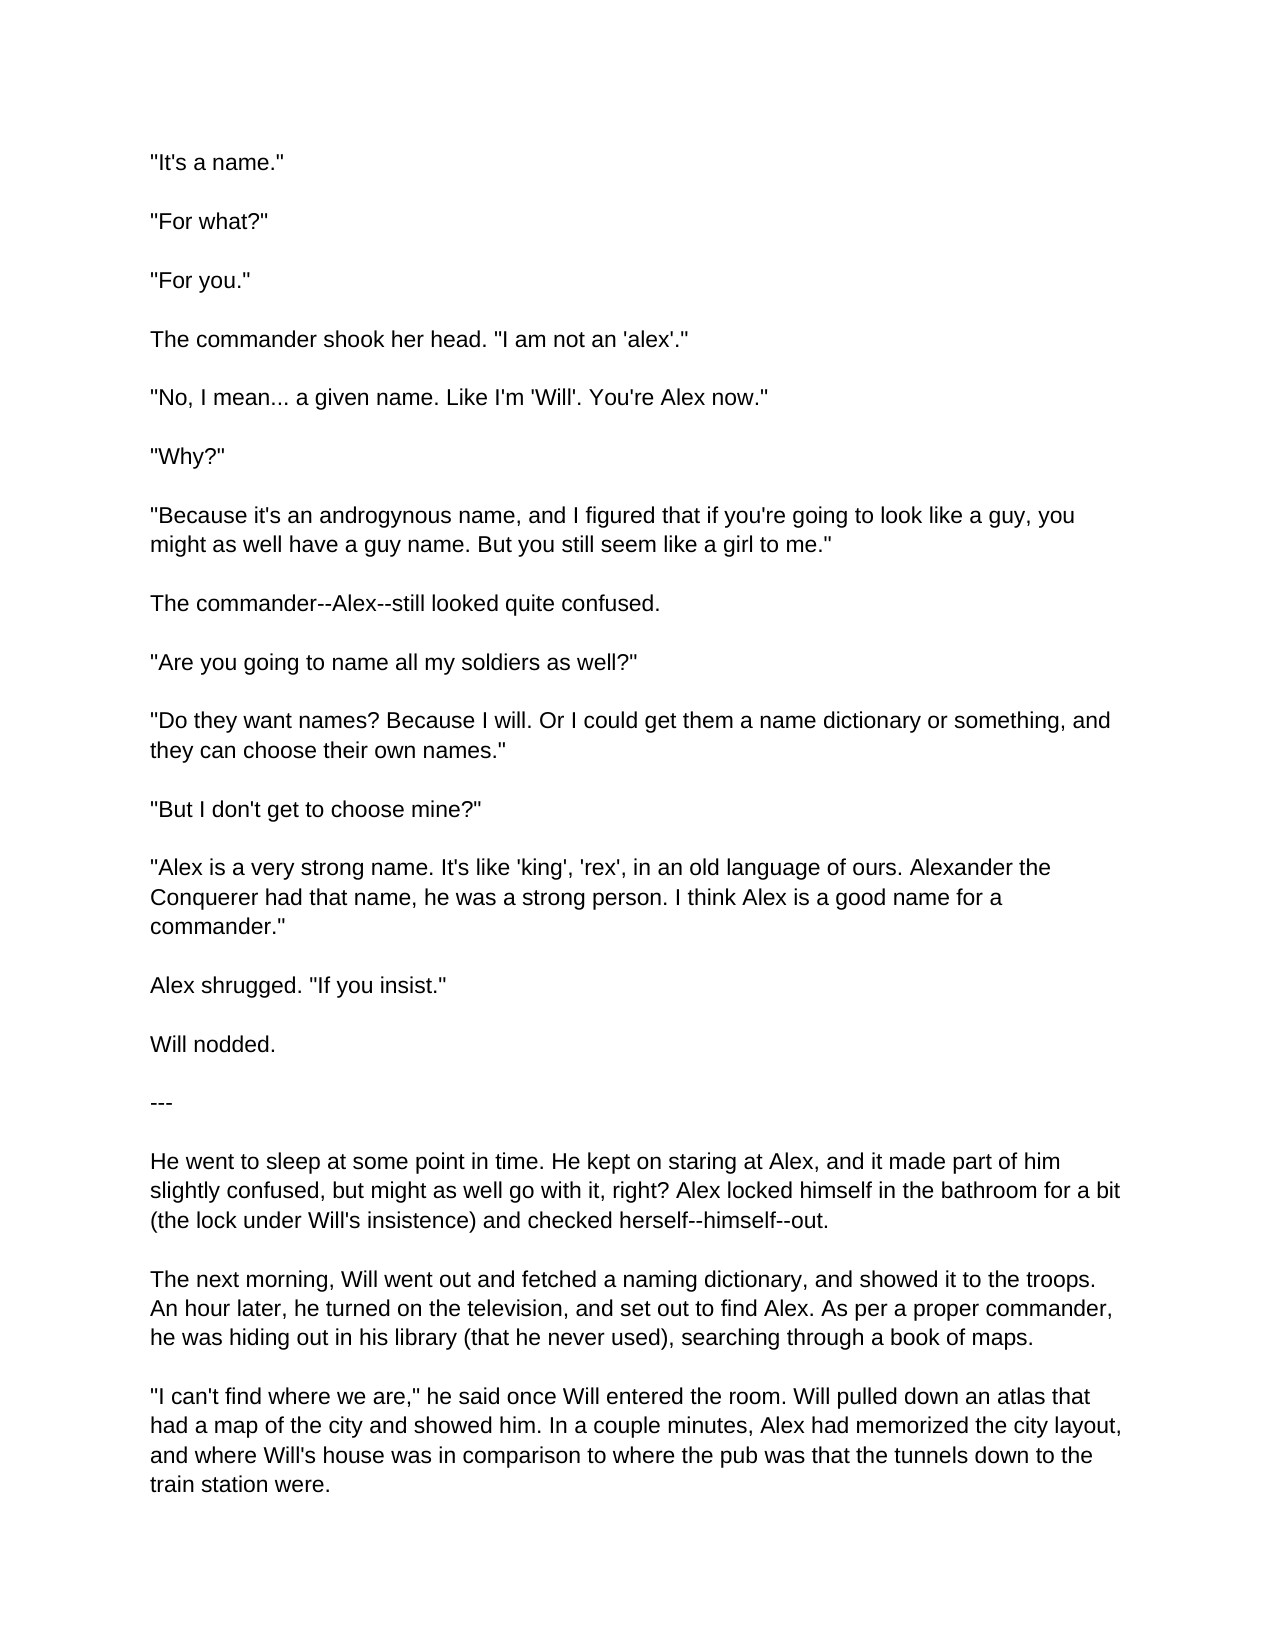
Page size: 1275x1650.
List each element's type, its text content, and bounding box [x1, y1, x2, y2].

text "No, I mean... a given name. Like I'm 'Will'. You're Alex now." [150, 385, 1125, 411]
text "It's a name." [150, 150, 1125, 176]
text "I can't find where we are," he said once Will entered the room. Will pulled down an atlas that had a map of the city and showed him. In a couple minutes, Alex had memorized the city layout, and where Will's house was in comparison to where the pub was that the tunnels down to the train station were. [150, 1384, 1125, 1497]
text The next morning, Will went out and fetched a naming dictionary, and showed it to the troops. An hour later, he turned on the television, and set out to find Alex. As per a proper commander, he was hiding out in his library (that he never used), searching through a book of maps. [150, 1266, 1125, 1351]
text The commander shook her head. "I am not an 'alex'." [150, 326, 1125, 352]
text "For what?" [150, 209, 1125, 234]
text "Alex is a very strong name. It's like 'king', 'rex', in an old language of ours. Alexander the Conquerer had that name, he was a strong person. I think Alex is a good name for a commander." [150, 855, 1125, 939]
text "Why?" [150, 444, 1125, 469]
text "For you." [150, 267, 1125, 293]
text --- [150, 1090, 1125, 1116]
text "Do they want names? Because I will. Or I could get them a name dictionary or something, and they can choose their own names." [150, 708, 1125, 763]
text Alex shrugged. "If you insist." [150, 972, 1125, 998]
text The commander--Alex--still looked quite confused. [150, 591, 1125, 616]
text Will nodded. [150, 1031, 1125, 1057]
text "Because it's an androgynous name, and I figured that if you're going to look like a guy, you might as well have a guy name. But you still seem like a girl to me." [150, 502, 1125, 557]
text He went to sleep at some point in time. He kept on staring at Alex, and it made part of him slightly confused, but might as well go with it, right? Alex locked himself in the bathroom for a bit (the lock under Will's insistence) and checked herself--himself--out. [150, 1149, 1125, 1233]
text "Are you going to name all my soldiers as well?" [150, 649, 1125, 675]
text "But I don't get to choose mine?" [150, 796, 1125, 822]
